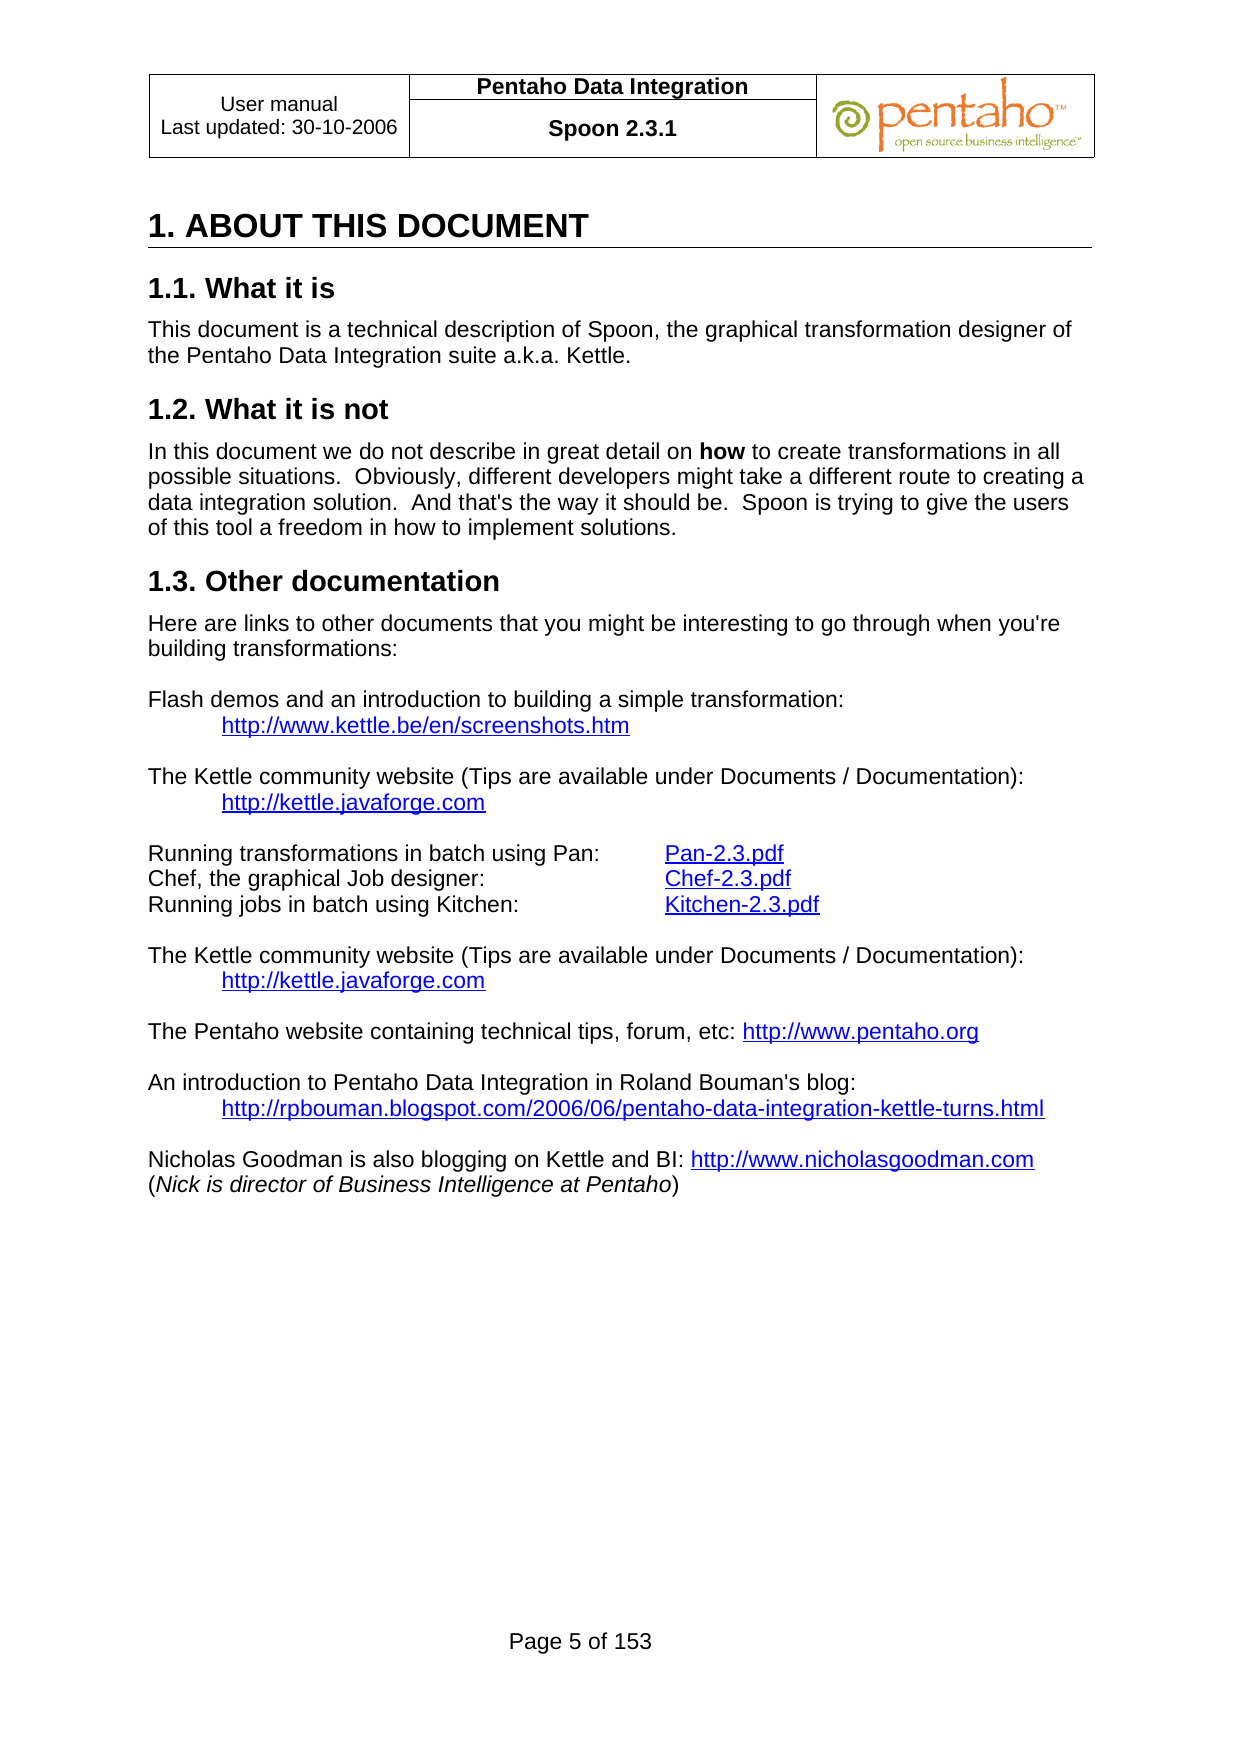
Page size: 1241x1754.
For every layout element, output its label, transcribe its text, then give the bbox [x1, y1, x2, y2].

subtitle Other documentation [148, 565, 1092, 598]
text Nicholas Goodman is also blogging on Kettle and BI: http://www.nicholasgoodman.com [148, 1147, 1092, 1172]
text http://www.kettle.be/en/screenshots.htm [221, 713, 1092, 738]
text Flash demos and an introduction to building a simple transformation: [148, 687, 1092, 713]
subtitle What it is not [148, 393, 1092, 426]
text http://kettle.javaforge.com [221, 968, 1092, 993]
text (Nick is director of Business Intelligence at Pentaho) [148, 1172, 1092, 1198]
text Chef, the graphical Job designer: Chef-2.3.pdf [148, 866, 1092, 891]
text The Kettle community website (Tips are available under Documents / Documentation): [148, 942, 1092, 968]
text http://rpbouman.blogspot.com/2006/06/pentaho-data-integration-kettle-turns.html [148, 1096, 1092, 1121]
text The Kettle community website (Tips are available under Documents / Documentation): [148, 764, 1092, 789]
text Running transformations in batch using Pan: Pan-2.3.pdf [148, 840, 1092, 866]
text An introduction to Pentaho Data Integration in Roland Bouman's blog: [148, 1070, 1092, 1096]
text Running jobs in batch using Kitchen: Kitchen-2.3.pdf [148, 891, 1092, 917]
subtitle About this document [148, 208, 1092, 247]
text In this document we do not describe in great detail on how to create transformations in all possible situations. Obviously, different developers might take a different route to creating a data integration solution. And that's the way it should be. Spoon is trying to give the users of this tool a freedom in how to implement solutions. [148, 438, 1092, 540]
text http://kettle.javaforge.com [221, 789, 1092, 815]
text The Pentaho website containing technical tips, forum, etc: http://www.pentaho.org [148, 1019, 1092, 1044]
subtitle What it is [148, 272, 1092, 304]
text This document is a technical description of Spoon, the graphical transformation designer of the Pentaho Data Integration suite a.k.a. Kettle. [148, 317, 1092, 368]
text Here are links to other documents that you might be interesting to go through when you're building transformations: [148, 611, 1092, 662]
